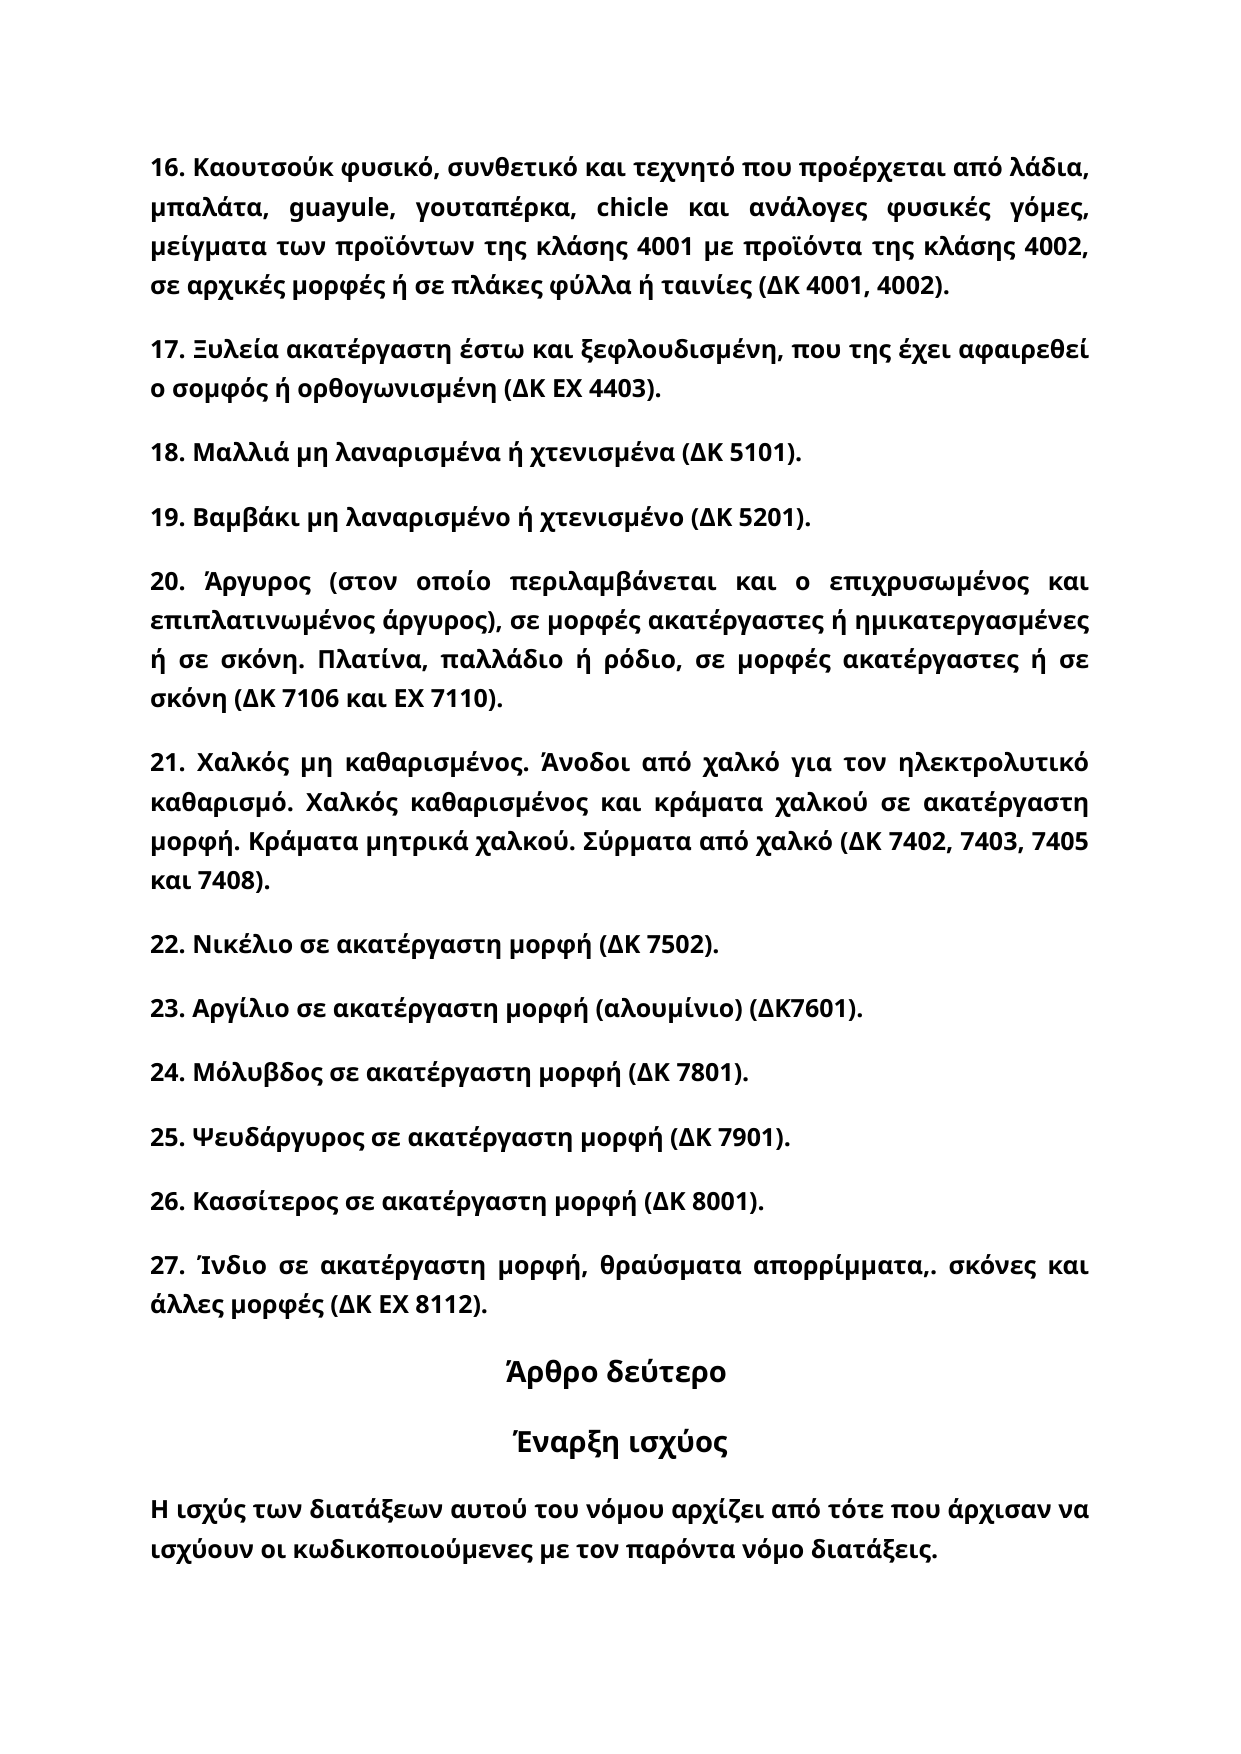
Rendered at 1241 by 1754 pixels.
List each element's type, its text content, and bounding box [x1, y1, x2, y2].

text 26. Κασσίτερος σε ακατέργαστη μορφή (ΔΚ 8001). [150, 1183, 1090, 1217]
text 25. Ψευδάργυρος σε ακατέργαστη μορφή (ΔΚ 7901). [150, 1119, 1090, 1153]
text 24. Μόλυβδος σε ακατέργαστη μορφή (ΔΚ 7801). [150, 1055, 1090, 1089]
text 18. Μαλλιά μη λαναρισμένα ή χτενισμένα (ΔΚ 5101). [150, 435, 1090, 469]
text 27. Ίνδιο σε ακατέργαστη μορφή, θραύσματα απορρίμματα,. σκόνες και άλλες μορφές (ΔΚ ΕΧ 8112). [150, 1247, 1090, 1321]
text 16. Καουτσούκ φυσικό, συνθετικό και τεχνητό που προέρχεται από λάδια, μπαλάτα, guayule, γουταπέρκα, chicle και ανάλογες φυσικές γόμες, μείγματα των προϊόντων της κλάσης 4001 με προϊόντα της κλάσης 4002, σε αρχικές μορφές ή σε πλάκες φύλλα ή ταινίες (ΔΚ 4001, 4002). [150, 150, 1090, 302]
text Η ισχύς των διατάξεων αυτού του νόμου αρχίζει από τότε που άρχισαν να ισχύουν οι κωδικοποιούμενες με τον παρόντα νόμο διατάξεις. [150, 1492, 1090, 1565]
text 19. Βαμβάκι μη λαναρισμένο ή χτενισμένο (ΔΚ 5201). [150, 499, 1090, 533]
text 20. Άργυρος (στον οποίο περιλαμβάνεται και ο επιχρυσωμένος και επιπλατινωμένος άργυρος), σε μορφές ακατέργαστες ή ημικατεργασμένες ή σε σκόνη. Πλατίνα, παλλάδιο ή ρόδιο, σε μορφές ακατέργαστες ή σε σκόνη (ΔΚ 7106 και ΕΧ 7110). [150, 563, 1090, 715]
text 17. Ξυλεία ακατέργαστη έστω και ξεφλουδισμένη, που της έχει αφαιρεθεί ο σομφός ή ορθογωνισμένη (ΔΚ ΕΧ 4403). [150, 332, 1090, 405]
text 21. Χαλκός μη καθαρισμένος. Άνοδοι από χαλκό για τον ηλεκτρολυτικό καθαρισμό. Χαλκός καθαρισμένος και κράματα χαλκού σε ακατέργαστη μορφή. Κράματα μητρικά χαλκού. Σύρματα από χαλκό (ΔΚ 7402, 7403, 7405 και 7408). [150, 745, 1090, 897]
subtitle Έναρξη ισχύος [150, 1421, 1090, 1461]
text 23. Αργίλιο σε ακατέργαστη μορφή (αλουμίνιο) (ΔΚ7601). [150, 991, 1090, 1025]
text 22. Νικέλιο σε ακατέργαστη μορφή (ΔΚ 7502). [150, 927, 1090, 961]
subtitle Άρθρο δεύτερο [150, 1351, 1090, 1391]
